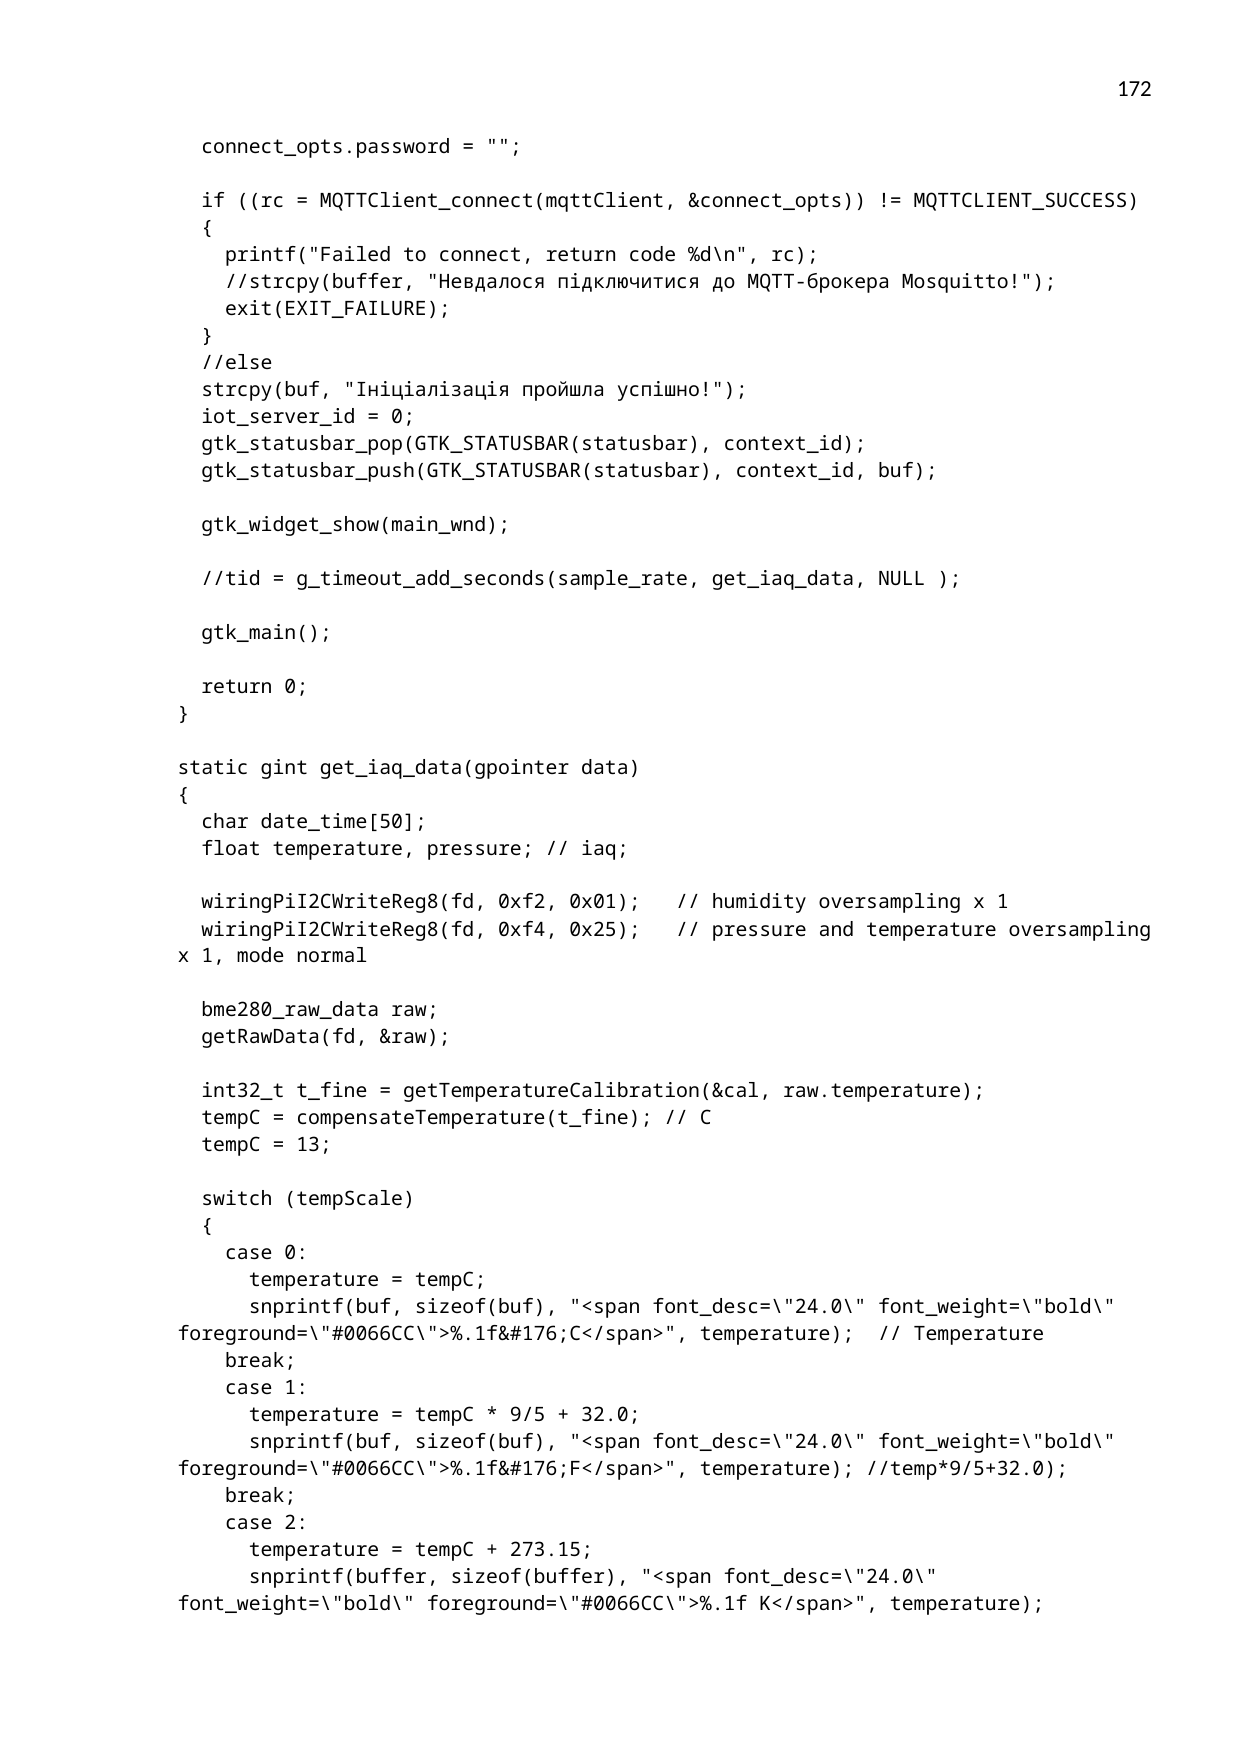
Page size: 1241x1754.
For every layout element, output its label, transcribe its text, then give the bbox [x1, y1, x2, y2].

text } [177, 699, 1152, 726]
text tempC = compensateTemperature(t_fine); // C [177, 1104, 1152, 1131]
text char date_time[50]; [177, 807, 1152, 834]
text switch (tempScale) [177, 1184, 1152, 1212]
text { [177, 780, 1152, 807]
text { [177, 1212, 1152, 1238]
text wiringPiI2CWriteReg8(fd, 0xf2, 0x01); // humidity oversampling x 1 [177, 888, 1152, 915]
text temperature = tempC + 273.15; [177, 1535, 1152, 1562]
text snprintf(buf, sizeof(buf), "<span font_desc=\"24.0\" font_weight=\"bold\" foreground=\"#0066CC\">%.1f&#176;C</span>", temperature); // Temperature [177, 1292, 1152, 1346]
text case 1: [177, 1373, 1152, 1400]
text break; [177, 1346, 1152, 1373]
text exit(EXIT_FAILURE); [177, 294, 1152, 321]
text strcpy(buf, "Ініціалізація пройшла успішно!"); [177, 375, 1152, 402]
text { [177, 213, 1152, 240]
text bme280_raw_data raw; [177, 996, 1152, 1023]
text tempC = 13; [177, 1131, 1152, 1158]
text if ((rc = MQTTClient_connect(mqttClient, &connect_opts)) != MQTTCLIENT_SUCCESS) [177, 186, 1152, 213]
text return 0; [177, 672, 1152, 699]
text temperature = tempC * 9/5 + 32.0; [177, 1400, 1152, 1427]
text //strcpy(buffer, "Невдалося підключитися до MQTT-брокера Mosquitto!"); [177, 267, 1152, 294]
text gtk_main(); [177, 618, 1152, 645]
text connect_opts.password = ""; [177, 132, 1152, 159]
text //else [177, 348, 1152, 375]
text int32_t t_fine = getTemperatureCalibration(&cal, raw.temperature); [177, 1077, 1152, 1104]
text printf("Failed to connect, return code %d\n", rc); [177, 240, 1152, 267]
text break; [177, 1481, 1152, 1508]
text snprintf(buffer, sizeof(buffer), "<span font_desc=\"24.0\" font_weight=\"bold\" foreground=\"#0066CC\">%.1f K</span>", temperature); [177, 1562, 1152, 1616]
text getRawData(fd, &raw); [177, 1023, 1152, 1050]
text iot_server_id = 0; [177, 402, 1152, 429]
text gtk_statusbar_pop(GTK_STATUSBAR(statusbar), context_id); [177, 429, 1152, 456]
text static gint get_iaq_data(gpointer data) [177, 753, 1152, 780]
text } [177, 321, 1152, 348]
text gtk_widget_show(main_wnd); [177, 510, 1152, 537]
text snprintf(buf, sizeof(buf), "<span font_desc=\"24.0\" font_weight=\"bold\" foreground=\"#0066CC\">%.1f&#176;F</span>", temperature); //temp*9/5+32.0); [177, 1427, 1152, 1481]
text wiringPiI2CWriteReg8(fd, 0xf4, 0x25); // pressure and temperature oversampling x 1, mode normal [177, 915, 1152, 969]
text float temperature, pressure; // iaq; [177, 834, 1152, 861]
text temperature = tempC; [177, 1266, 1152, 1292]
text case 2: [177, 1508, 1152, 1535]
text case 0: [177, 1238, 1152, 1266]
text gtk_statusbar_push(GTK_STATUSBAR(statusbar), context_id, buf); [177, 456, 1152, 483]
text //tid = g_timeout_add_seconds(sample_rate, get_iaq_data, NULL ); [177, 564, 1152, 591]
